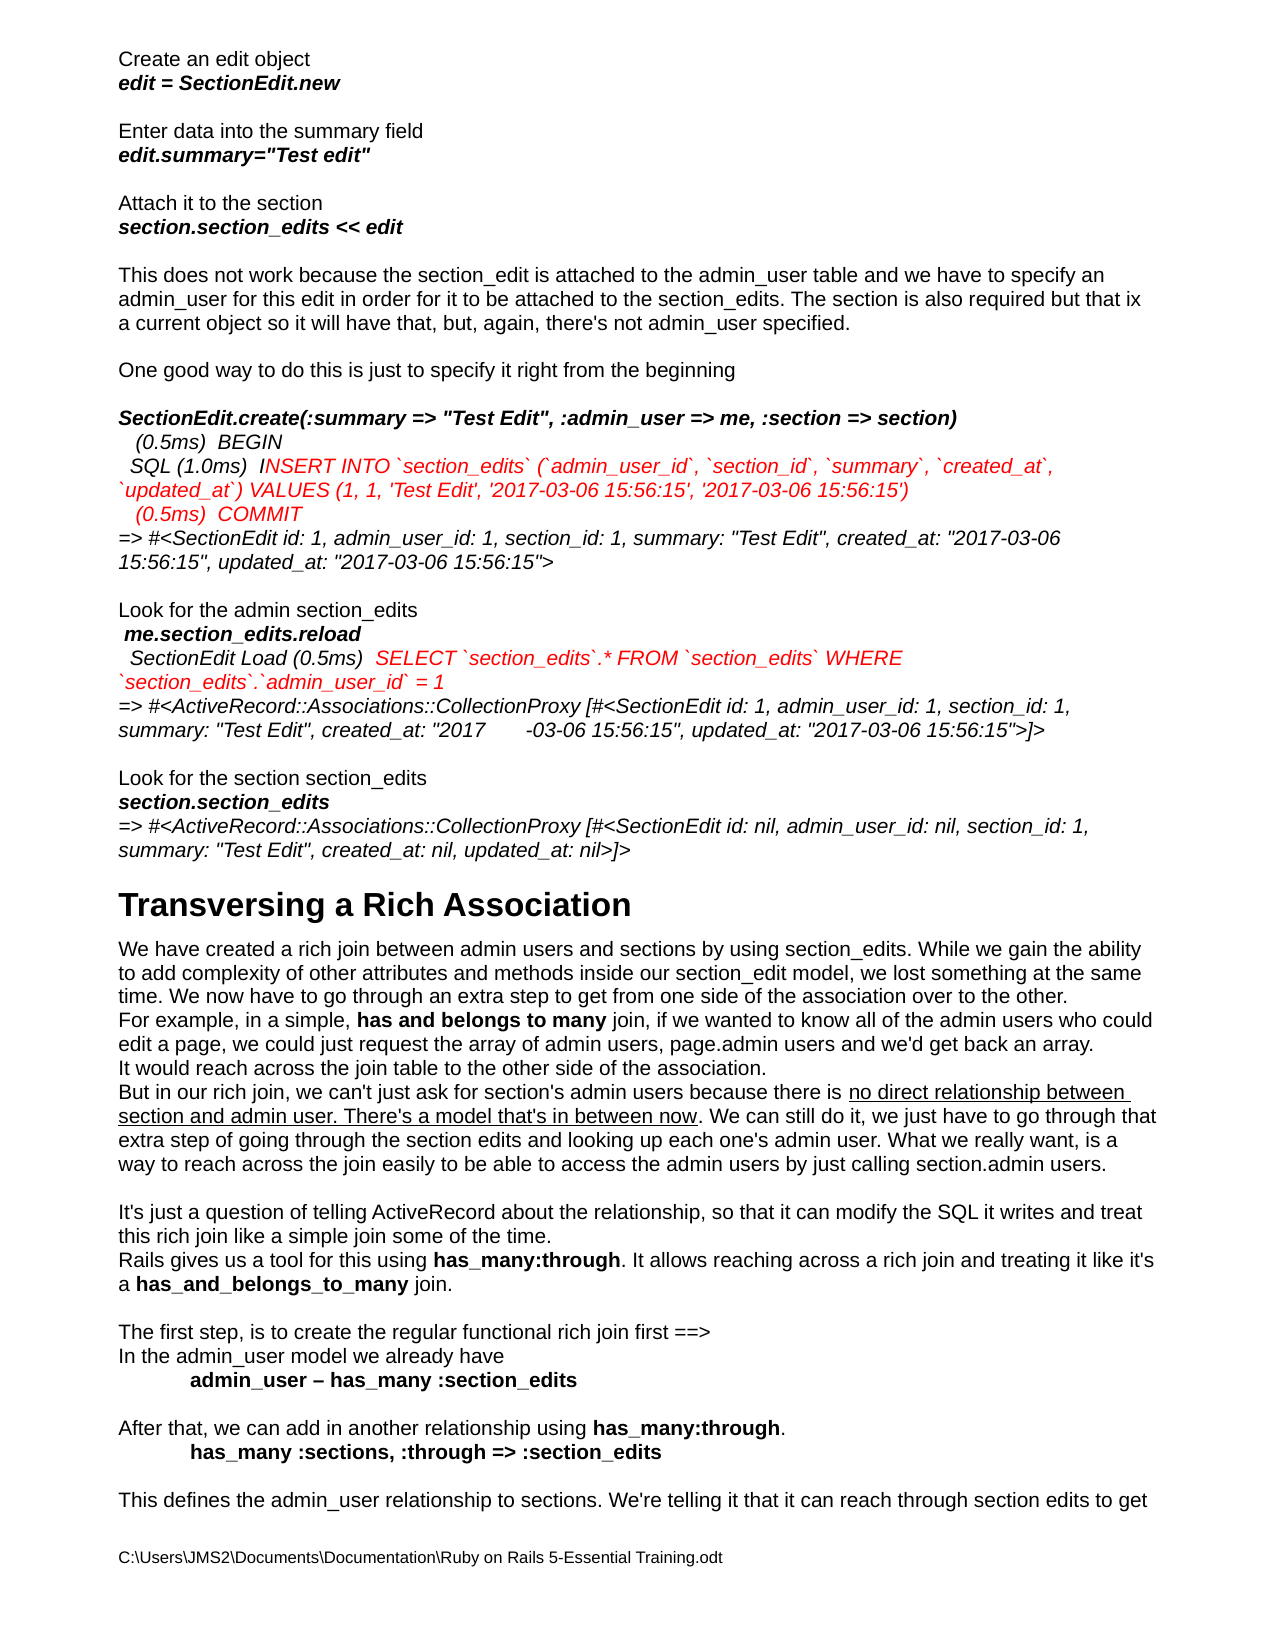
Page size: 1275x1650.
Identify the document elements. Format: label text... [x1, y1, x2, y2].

text It would reach across the join table to the other side of the association. [118, 1056, 1157, 1080]
text For example, in a simple, has and belongs to many join, if we wanted to know all of the admin users who could edit a page, we could just request the array of admin users, page.admin users and we'd get back an array. [118, 1008, 1157, 1056]
text admin_user – has_many :section_edits [118, 1368, 1157, 1392]
text SectionEdit Load (0.5ms) SELECT `section_edits`.* FROM `section_edits` WHERE `section_edits`.`admin_user_id` = 1 [118, 646, 1157, 694]
text has_many :sections, :through => :section_edits [118, 1439, 1157, 1463]
text SQL (1.0ms) INSERT INTO `section_edits` (`admin_user_id`, `section_id`, `summary`, `created_at`, `updated_at`) VALUES (1, 1, 'Test Edit', '2017-03-06 15:56:15', '2017-03-06 15:56:15') [118, 454, 1157, 502]
text One good way to do this is just to specify it right from the beginning [118, 358, 1157, 382]
text => #<ActiveRecord::Associations::CollectionProxy [#<SectionEdit id: 1, admin_user_id: 1, section_id: 1, summary: "Test Edit", created_at: "2017 -03-06 15:56:15", updated_at: "2017-03-06 15:56:15">]> [118, 694, 1157, 742]
text Look for the admin section_edits [118, 598, 1157, 622]
text SectionEdit.create(:summary => "Test Edit", :admin_user => me, :section => section) [118, 406, 1157, 430]
text section.section_edits [118, 789, 1157, 813]
text Look for the section section_edits [118, 766, 1157, 789]
text Rails gives us a tool for this using has_many:through. It allows reaching across a rich join and treating it like it's a has_and_belongs_to_many join. [118, 1248, 1157, 1296]
text After that, we can add in another relationship using has_many:through. [118, 1416, 1157, 1439]
text Attach it to the section [118, 191, 1157, 214]
text It's just a question of telling ActiveRecord about the relationship, so that it can modify the SQL it writes and treat this rich join like a simple join some of the time. [118, 1200, 1157, 1248]
text me.section_edits.reload [118, 622, 1157, 646]
text => #<ActiveRecord::Associations::CollectionProxy [#<SectionEdit id: nil, admin_user_id: nil, section_id: 1, summary: "Test Edit", created_at: nil, updated_at: nil>]> [118, 813, 1157, 861]
text => #<SectionEdit id: 1, admin_user_id: 1, section_id: 1, summary: "Test Edit", created_at: "2017-03-06 15:56:15", updated_at: "2017-03-06 15:56:15"> [118, 526, 1157, 574]
text This does not work because the section_edit is attached to the admin_user table and we have to specify an admin_user for this edit in order for it to be attached to the section_edits. The section is also required but that ix a current object so it will have that, but, again, there's not admin_user specified. [118, 262, 1157, 334]
text The first step, is to create the regular functional rich join first ==> [118, 1320, 1157, 1344]
text (0.5ms) COMMIT [118, 502, 1157, 526]
text In the admin_user model we already have [118, 1344, 1157, 1368]
text This defines the admin_user relationship to sections. We're telling it that it can reach through section edits to get [118, 1487, 1157, 1511]
text (0.5ms) BEGIN [118, 430, 1157, 454]
text We have created a rich join between admin users and sections by using section_edits. While we gain the ability to add complexity of other attributes and methods inside our section_edit model, we lost something at the same time. We now have to go through an extra step to get from one side of the association over to the other. [118, 936, 1157, 1008]
text But in our rich join, we can't just ask for section's admin users because there is no direct relationship between section and admin user. There's a model that's in between now. We can still do it, we just have to go through that extra step of going through the section edits and looking up each one's admin user. What we really want, is a way to reach across the join easily to be able to access the admin users by just calling section.admin users. [118, 1080, 1157, 1176]
text Enter data into the summary field [118, 119, 1157, 143]
text edit.summary="Test edit" [118, 143, 1157, 167]
text edit = SectionEdit.new [118, 71, 1157, 95]
subtitle Transversing a Rich Association [118, 885, 1157, 924]
text Create an edit object [118, 47, 1157, 71]
text section.section_edits << edit [118, 214, 1157, 238]
